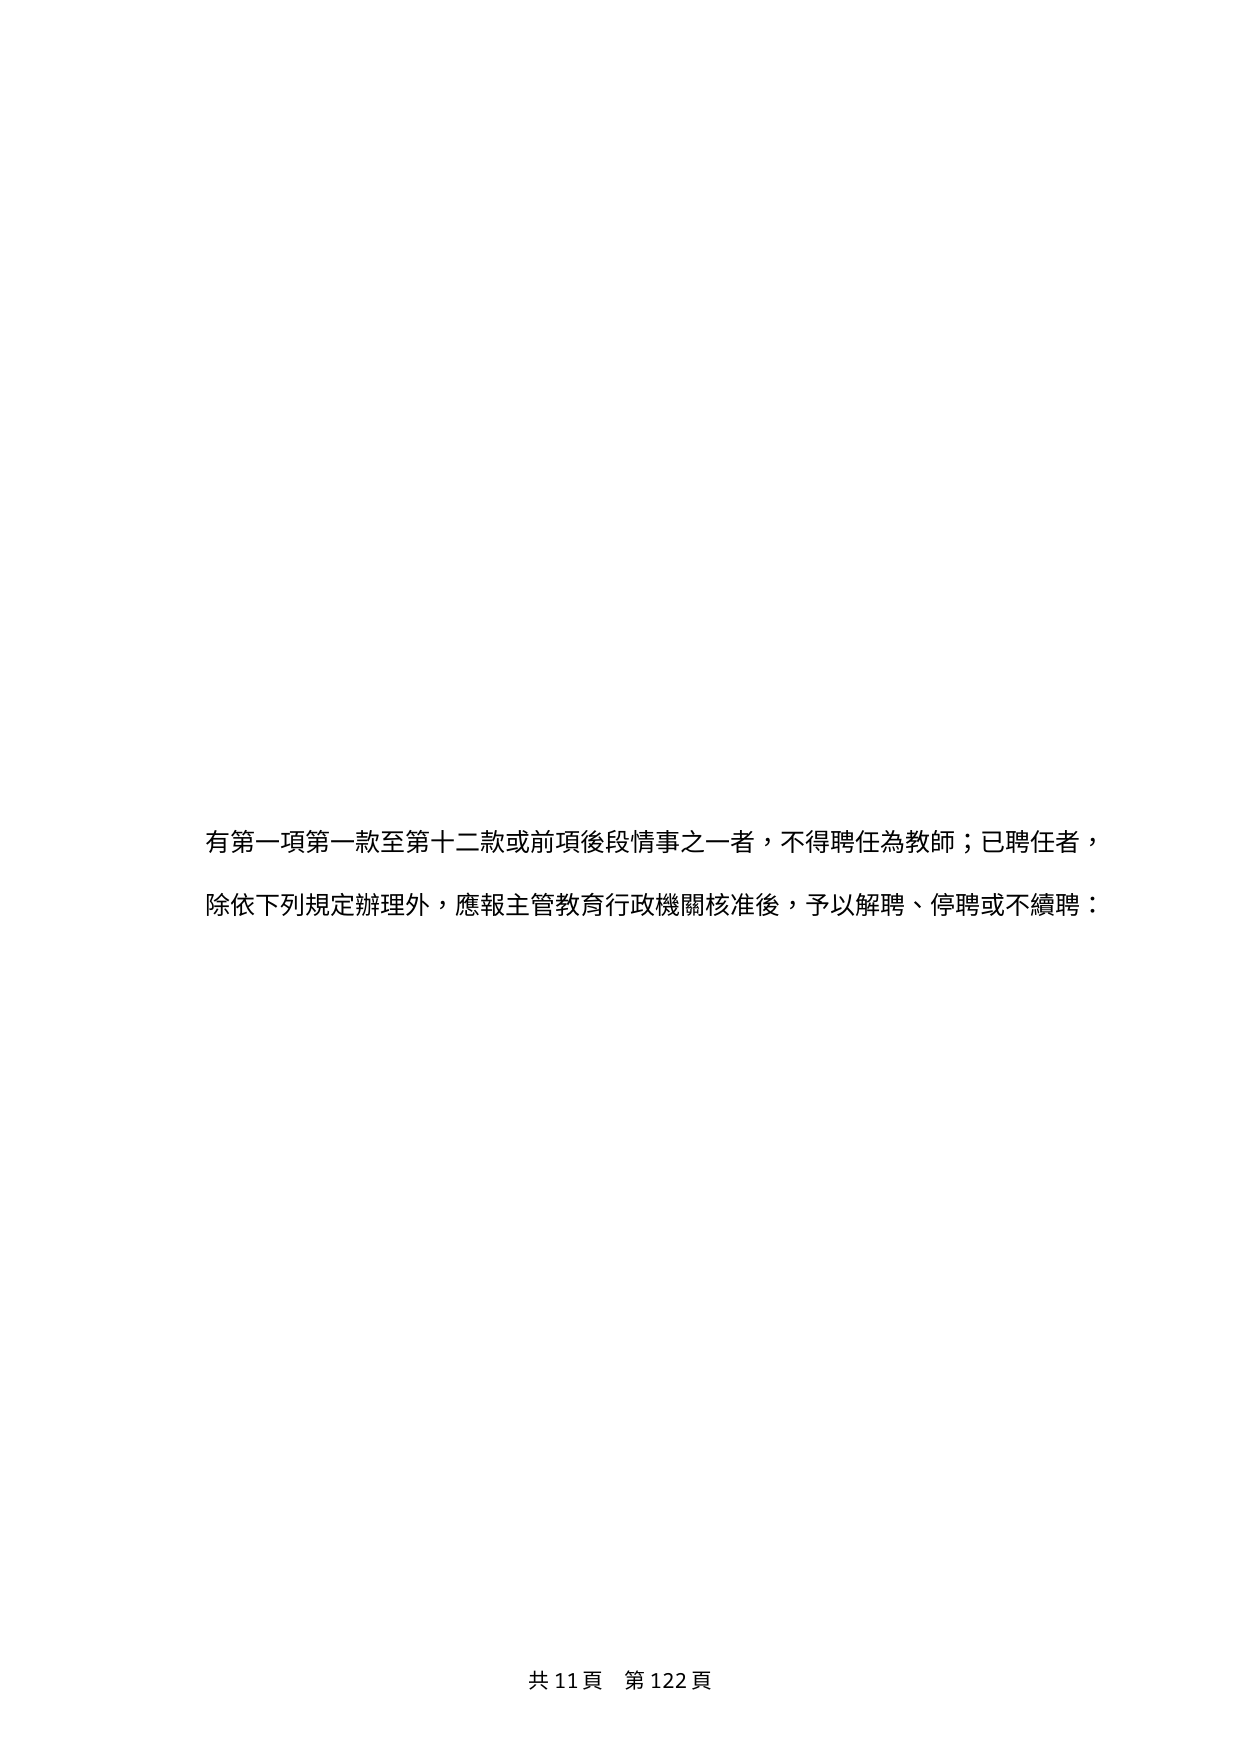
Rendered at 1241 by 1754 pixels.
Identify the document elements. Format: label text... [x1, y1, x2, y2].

text 有第一項第一款至第十二款或前項後段情事之一者，不得聘任為教師；已聘任者，除依下列規定辦理外，應報主管教育行政機關核准後，予以解聘、停聘或不續聘： [206, 799, 1122, 924]
